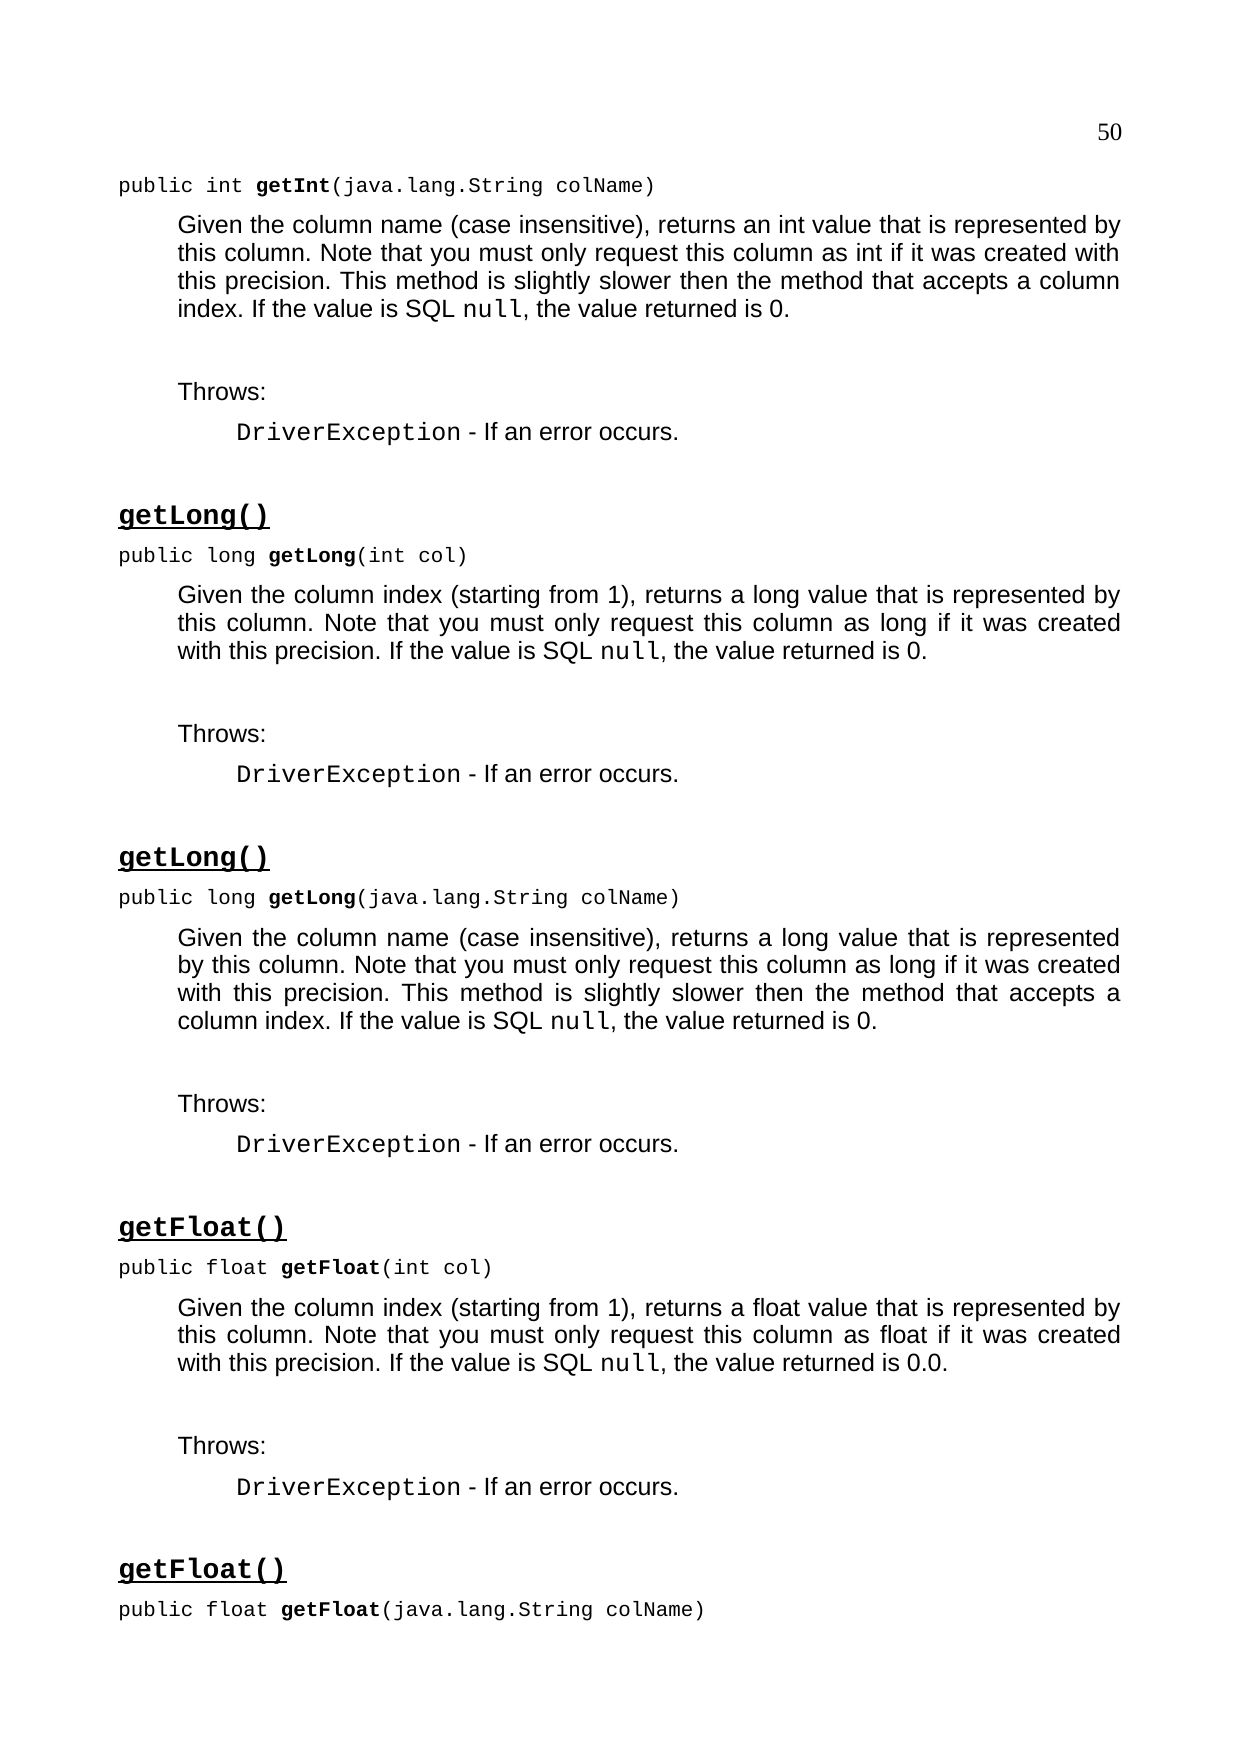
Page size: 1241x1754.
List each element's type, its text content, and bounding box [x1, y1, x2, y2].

text public long getLong(java.lang.String colName) [118, 887, 1122, 911]
text public int getInt(java.lang.String colName) [118, 175, 1122, 199]
list Given the column index (starting from 1), returns a float value that is represented by this column. Note that you must only request this column as float if it was created with this precision. If the value is SQL null, the value returned is 0.0. [177, 1293, 1122, 1379]
text public long getLong(int col) [118, 545, 1122, 569]
list Given the column index (starting from 1), returns a long value that is represented by this column. Note that you must only request this column as long if it was created with this precision. If the value is SQL null, the value returned is 0. [177, 581, 1122, 667]
list Given the column name (case insensitive), returns a long value that is represented by this column. Note that you must only request this column as long if it was created with this precision. This method is slightly slower then the method that accepts a column index. If the value is SQL null, the value returned is 0. [177, 923, 1122, 1037]
text Throws: [118, 720, 1122, 748]
text public float getFloat(int col) [118, 1257, 1122, 1281]
list DriverException - If an error occurs. [236, 1472, 1122, 1502]
subtitle getLong() [118, 501, 1122, 533]
subtitle getFloat() [118, 1213, 1122, 1245]
list DriverException - If an error occurs. [236, 418, 1122, 448]
list Given the column name (case insensitive), returns an int value that is represented by this column. Note that you must only request this column as int if it was created with this precision. This method is slightly slower then the method that accepts a column index. If the value is SQL null, the value returned is 0. [177, 211, 1122, 325]
text Throws: [118, 378, 1122, 406]
list DriverException - If an error occurs. [236, 760, 1122, 790]
subtitle getLong() [118, 843, 1122, 875]
text Throws: [118, 1090, 1122, 1118]
text public float getFloat(java.lang.String colName) [118, 1599, 1122, 1623]
subtitle getFloat() [118, 1555, 1122, 1587]
text Throws: [118, 1432, 1122, 1460]
list DriverException - If an error occurs. [236, 1130, 1122, 1160]
